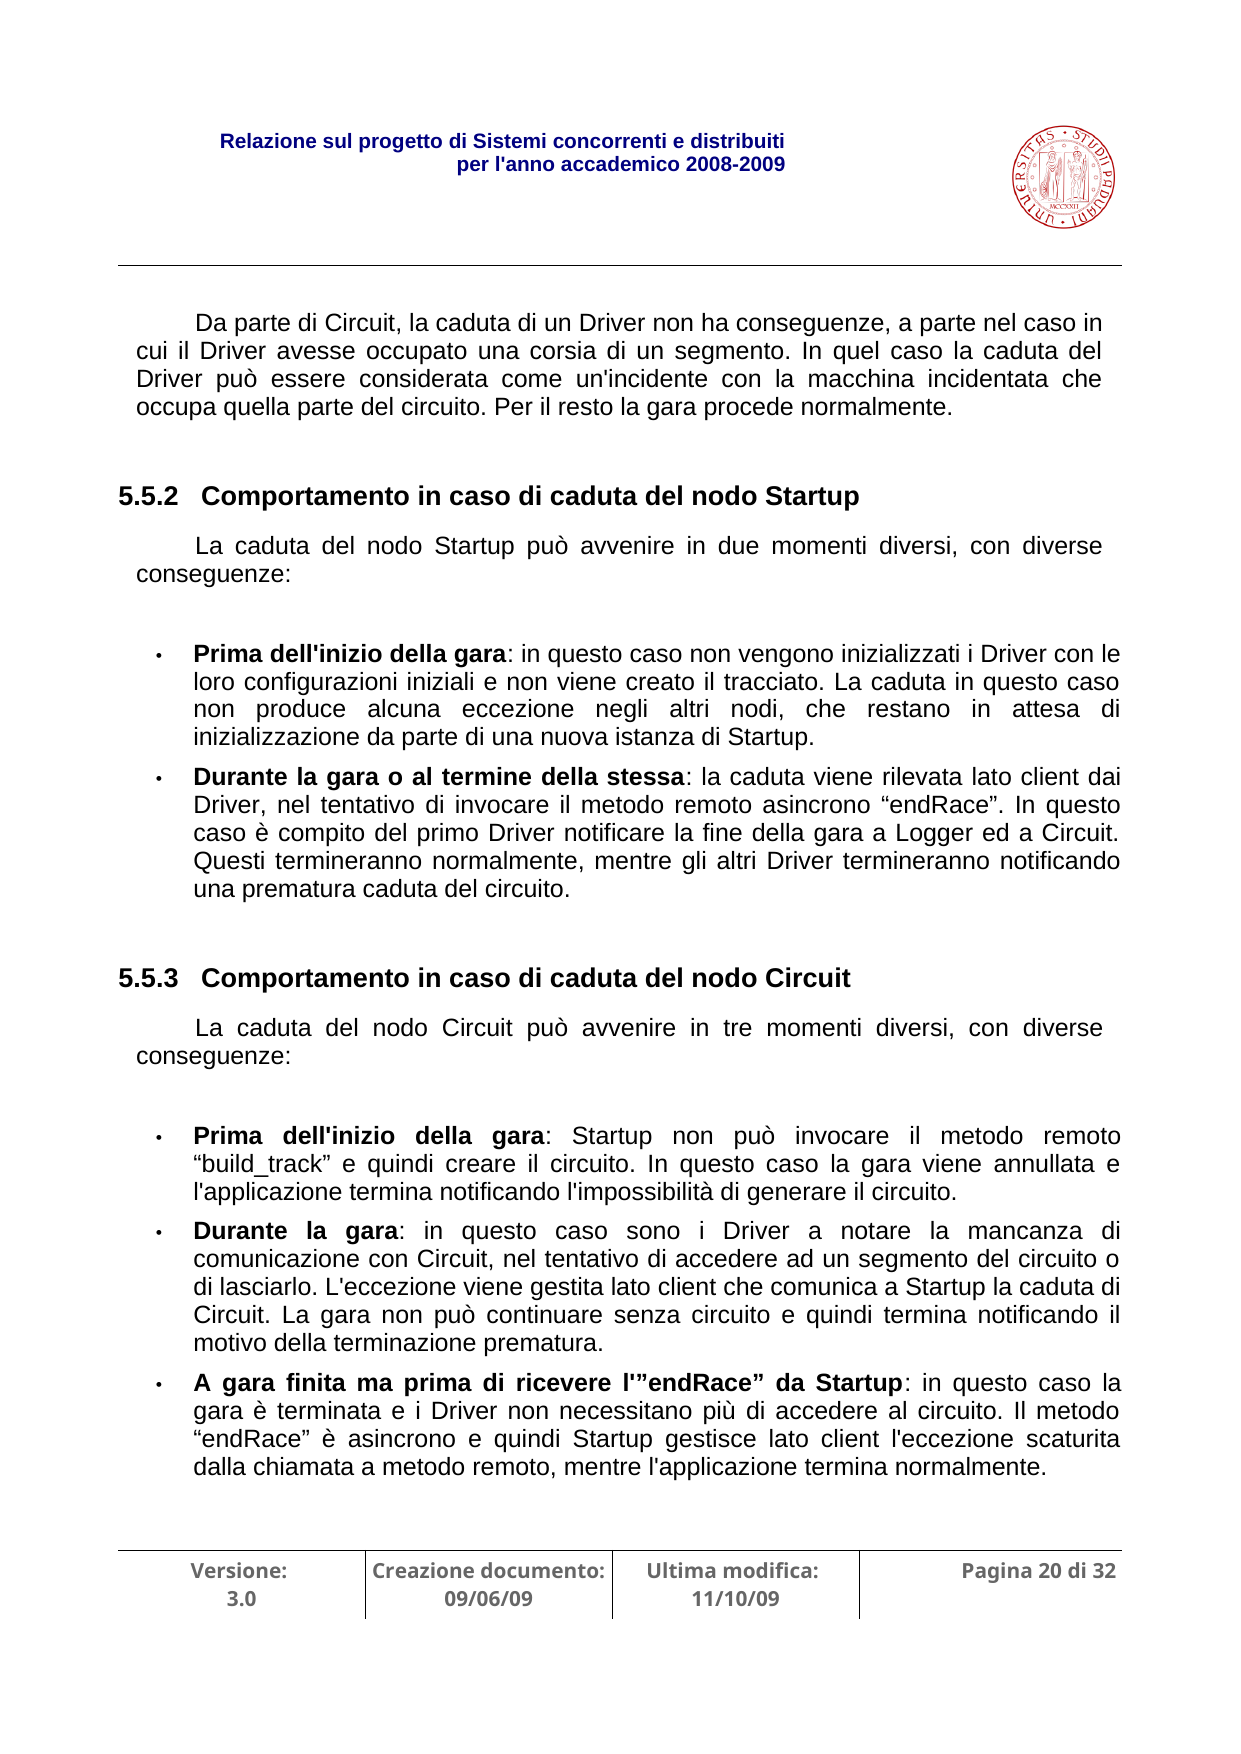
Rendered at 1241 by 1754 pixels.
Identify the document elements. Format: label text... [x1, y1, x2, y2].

text La caduta del nodo Startup può avvenire in due momenti diversi, con diverse conseguenze: [136, 532, 1104, 588]
list Durante la gara: in questo caso sono i Driver a notare la mancanza di comunicazione con Circuit, nel tentativo di accedere ad un segmento del circuito o di lasciarlo. L'eccezione viene gestita lato client che comunica a Startup la caduta di Circuit. La gara non può continuare senza circuito e quindi termina notificando il motivo della terminazione prematura. [156, 1217, 1122, 1357]
text La caduta del nodo Circuit può avvenire in tre momenti diversi, con diverse conseguenze: [136, 1014, 1104, 1070]
subtitle Comportamento in caso di caduta del nodo Circuit [118, 963, 1122, 993]
subtitle Comportamento in caso di caduta del nodo Startup [118, 481, 1122, 511]
list Durante la gara o al termine della stessa: la caduta viene rilevata lato client dai Driver, nel tentativo di invocare il metodo remoto asincrono “endRace”. In questo caso è compito del primo Driver notificare la fine della gara a Logger ed a Circuit. Questi termineranno normalmente, mentre gli altri Driver termineranno notificando una prematura caduta del circuito. [156, 763, 1122, 902]
list A gara finita ma prima di ricevere l'”endRace” da Startup: in questo caso la gara è terminata e i Driver non necessitano più di accedere al circuito. Il metodo “endRace” è asincrono e quindi Startup gestisce lato client l'eccezione scaturita dalla chiamata a metodo remoto, mentre l'applicazione termina normalmente. [156, 1369, 1122, 1480]
text Da parte di Circuit, la caduta di un Driver non ha conseguenze, a parte nel caso in cui il Driver avesse occupato una corsia di un segmento. In quel caso la caduta del Driver può essere considerata come un'incidente con la macchina incidentata che occupa quella parte del circuito. Per il resto la gara procede normalmente. [136, 309, 1104, 420]
picture [1010, 123, 1117, 231]
list Prima dell'inizio della gara: Startup non può invocare il metodo remoto “build_track” e quindi creare il circuito. In questo caso la gara viene annullata e l'applicazione termina notificando l'impossibilità di generare il circuito. [156, 1122, 1122, 1205]
list Prima dell'inizio della gara: in questo caso non vengono inizializzati i Driver con le loro configurazioni iniziali e non viene creato il tracciato. La caduta in questo caso non produce alcuna eccezione negli altri nodi, che restano in attesa di inizializzazione da parte di una nuova istanza di Startup. [156, 639, 1122, 751]
